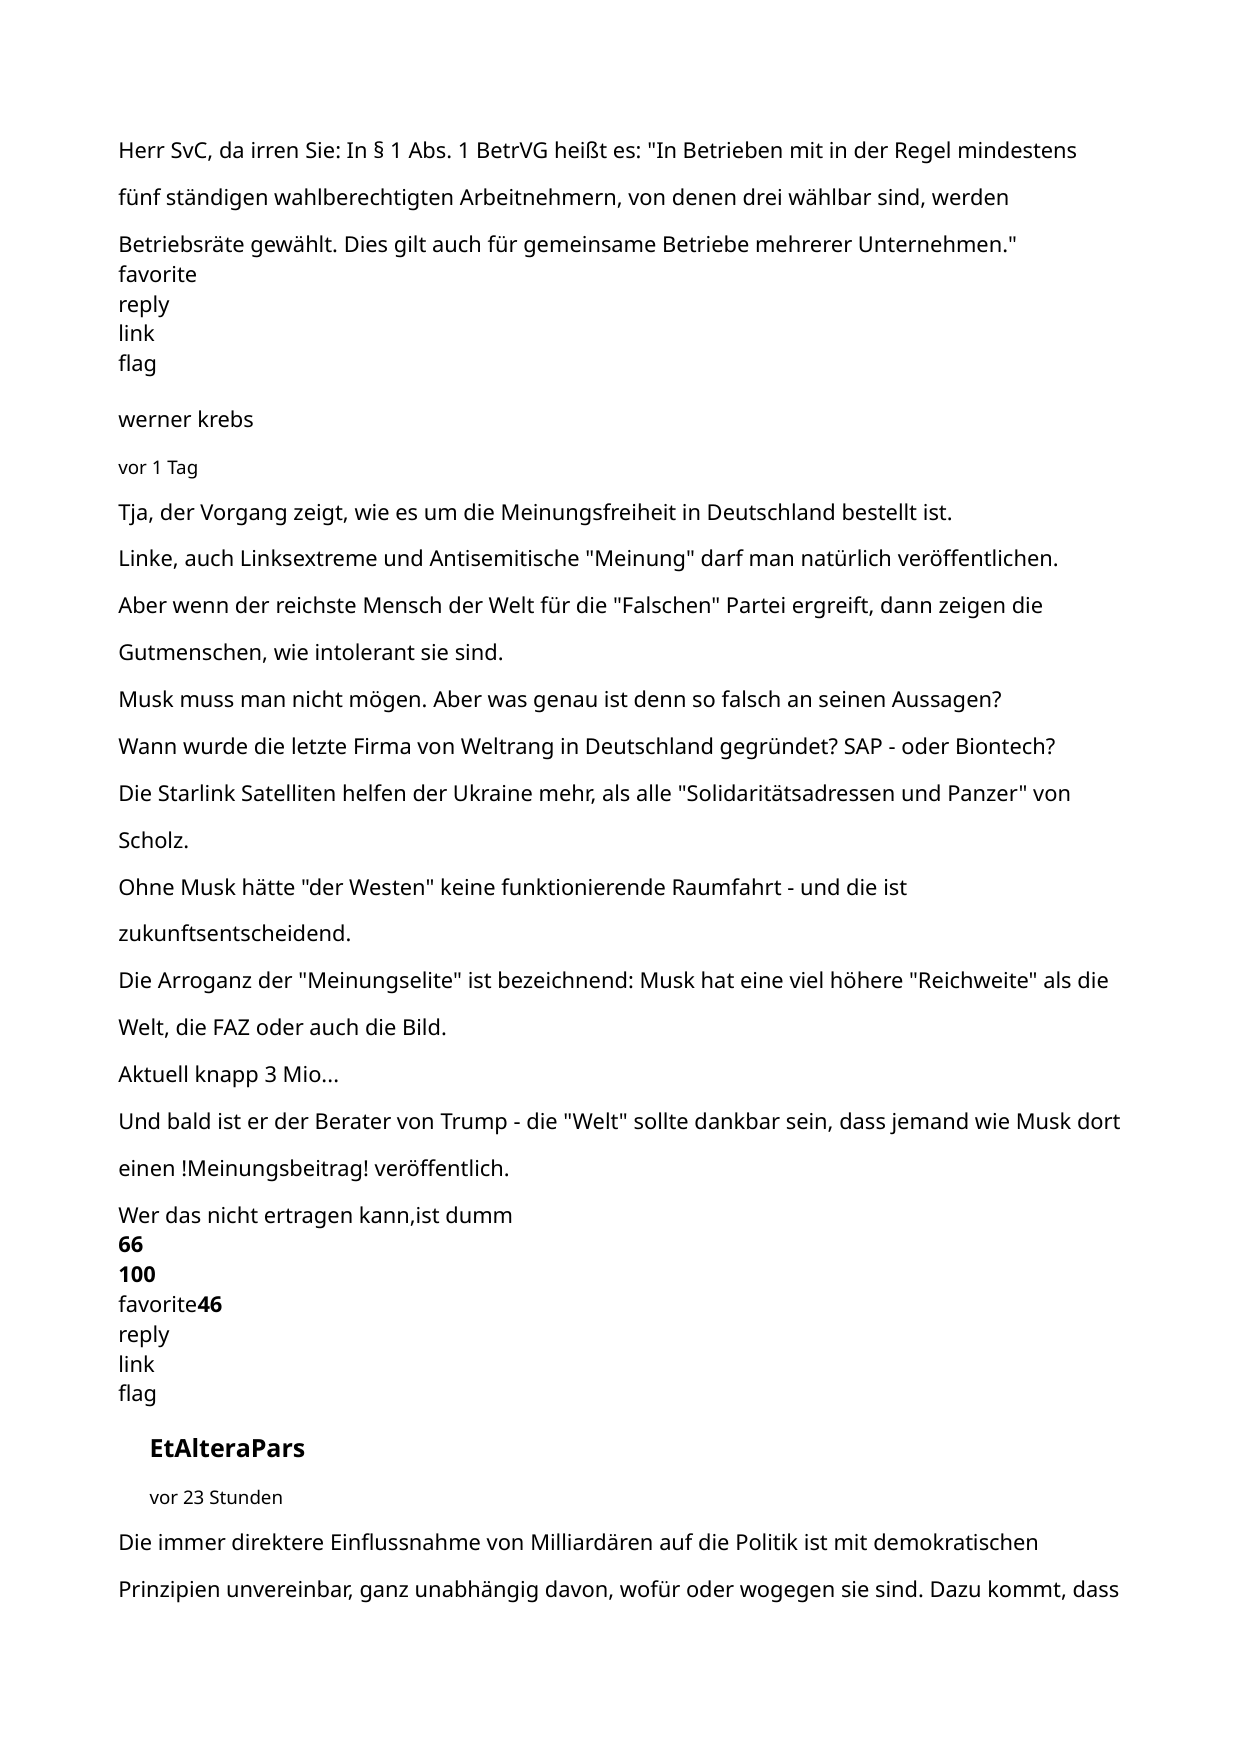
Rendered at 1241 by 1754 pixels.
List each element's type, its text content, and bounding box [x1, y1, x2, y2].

text link [118, 1349, 1122, 1378]
text flag [118, 348, 1122, 378]
text EtAlteraPars [149, 1424, 1114, 1464]
text favorite [118, 259, 1122, 288]
text link [118, 318, 1122, 348]
text Herr SvC, da irren Sie: In § 1 Abs. 1 BetrVG heißt es: "In Betrieben mit in der Regel mindestens fünf ständigen wahlberechtigten Arbeitnehmern, von denen drei wählbar sind, werden Betriebsräte gewählt. Dies gilt auch für gemeinsame Betriebe mehrerer Unternehmen." [118, 118, 1122, 259]
text vor 23 Stunden [149, 1480, 1122, 1510]
text reply [118, 1319, 1122, 1349]
text favorite46 [118, 1289, 1122, 1319]
text 66 [118, 1229, 1122, 1259]
text Die immer direktere Einflussnahme von Milliardären auf die Politik ist mit demokratischen Prinzipien unvereinbar, ganz unabhängig davon, wofür oder wogegen sie sind. Dazu kommt, dass [118, 1510, 1122, 1603]
text Tja, der Vorgang zeigt, wie es um die Meinungsfreiheit in Deutschland bestellt ist. Linke, auch Linksextreme und Antisemitische "Meinung" darf man natürlich veröffentlichen. Aber wenn der reichste Mensch der Welt für die "Falschen" Partei ergreift, dann zeigen die Gutmenschen, wie intolerant sie sind. Musk muss man nicht mögen. Aber was genau ist denn so falsch an seinen Aussagen? Wann wurde die letzte Firma von Weltrang in Deutschland gegründet? SAP - oder Biontech? Die Starlink Satelliten helfen der Ukraine mehr, als alle "Solidaritätsadressen und Panzer" von Scholz. Ohne Musk hätte "der Westen" keine funktionierende Raumfahrt - und die ist zukunftsentscheidend. Die Arroganz der "Meinungselite" ist bezeichnend: Musk hat eine viel höhere "Reichweite" als die Welt, die FAZ oder auch die Bild. Aktuell knapp 3 Mio... Und bald ist er der Berater von Trump - die "Welt" sollte dankbar sein, dass jemand wie Musk dort einen !Meinungsbeitrag! veröffentlich. Wer das nicht ertragen kann,ist dumm [118, 479, 1122, 1229]
text reply [118, 288, 1122, 318]
text werner krebs [118, 393, 1114, 434]
text 100 [118, 1259, 1122, 1289]
text flag [118, 1378, 1122, 1408]
text vor 1 Tag [118, 450, 1122, 479]
